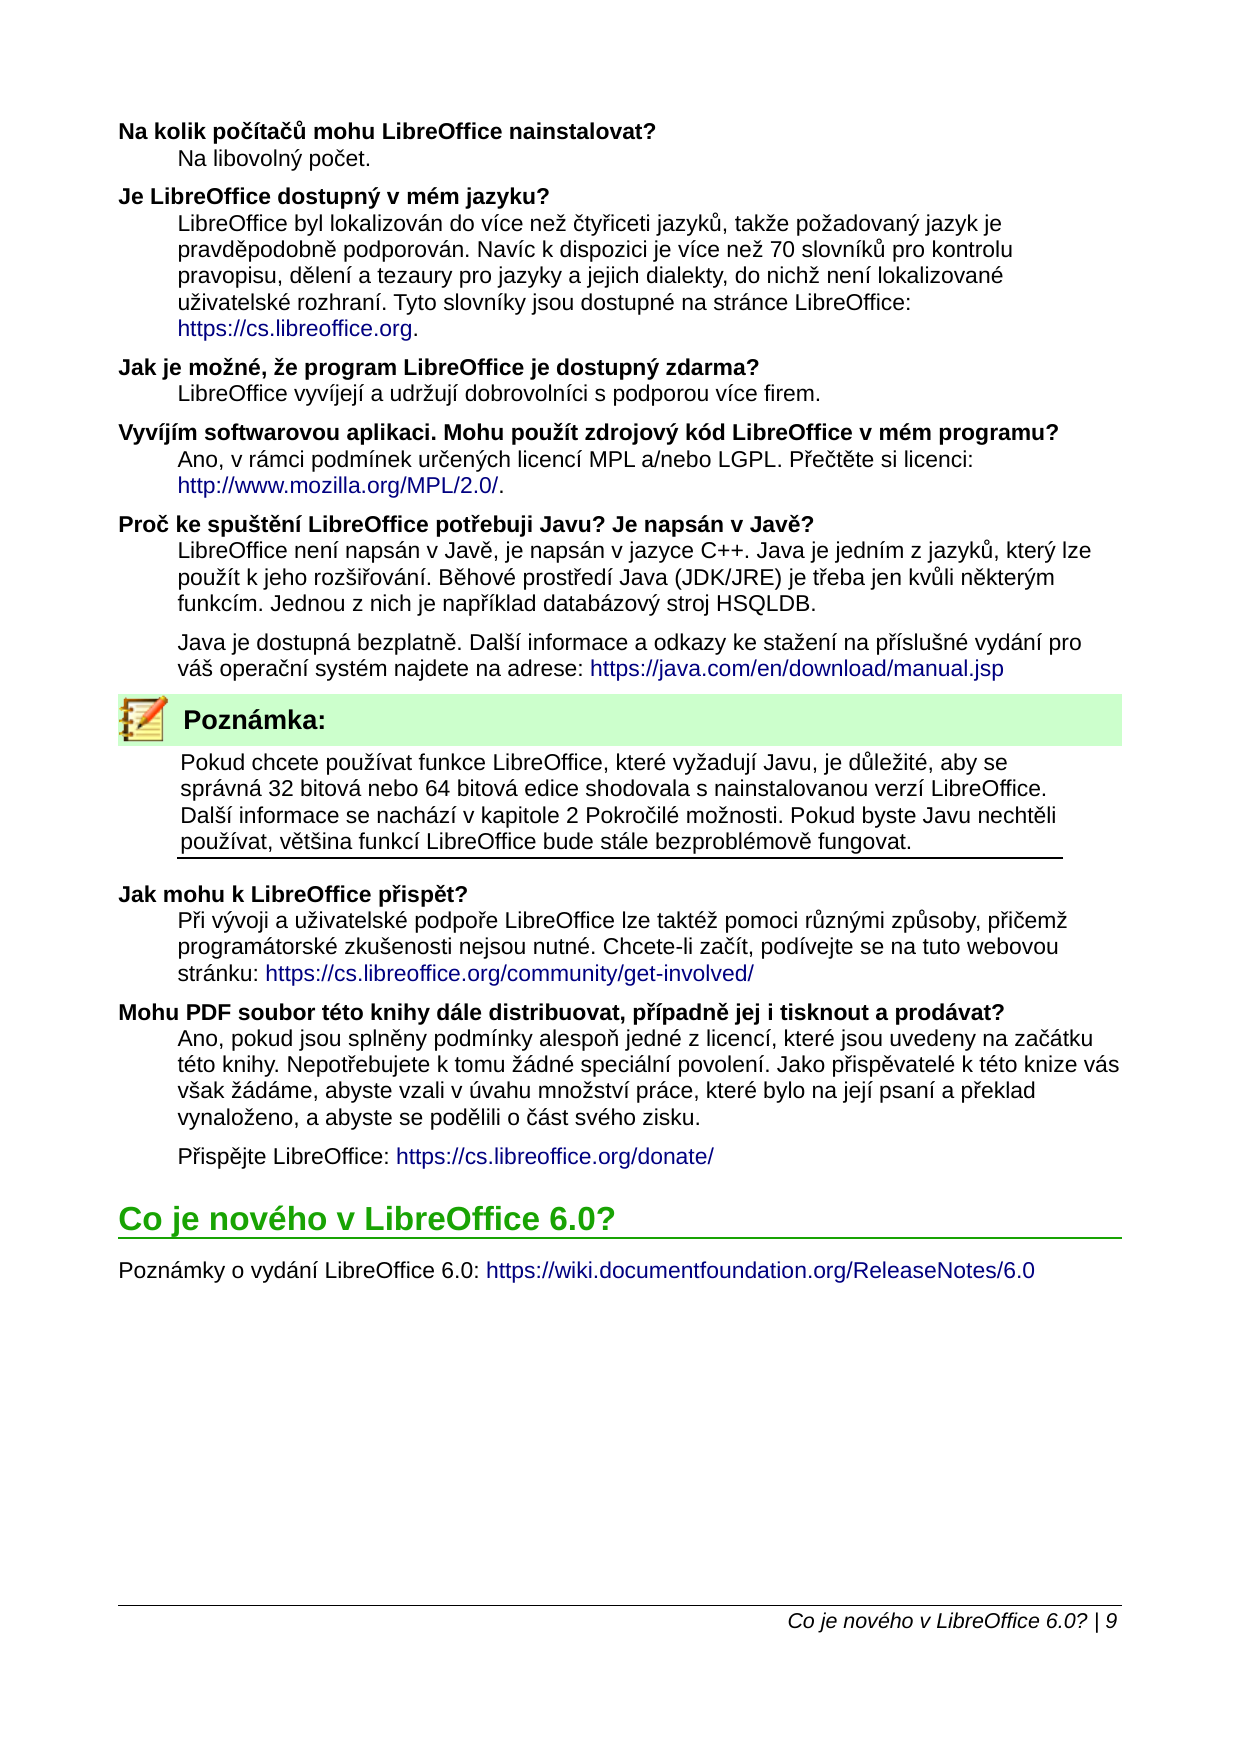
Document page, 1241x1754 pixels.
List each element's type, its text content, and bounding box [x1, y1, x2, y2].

text Je LibreOffice dostupný v mém jazyku? [118, 183, 1122, 210]
subtitle Co je nového v LibreOffice 6.0? [118, 1198, 1122, 1237]
text Při vývoji a uživatelské podpoře LibreOffice lze taktéž pomoci různými způsoby, přičemž programátorské zkušenosti nejsou nutné. Chcete-li začít, podívejte se na tuto webovou stránku: https://cs.libreoffice.org/community/get-involved/ [177, 907, 1122, 986]
text Mohu PDF soubor této knihy dále distribuovat, případně jej i tisknout a prodávat? [118, 998, 1122, 1025]
text Ano, v rámci podmínek určených licencí MPL a/nebo LGPL. Přečtěte si licenci: http://www.mozilla.org/MPL/2.0/. [177, 446, 1122, 498]
picture [119, 694, 170, 745]
text Přispějte LibreOffice: https://cs.libreoffice.org/donate/ [177, 1143, 1122, 1169]
text Vyvíjím softwarovou aplikaci. Mohu použít zdrojový kód LibreOffice v mém programu? [118, 419, 1122, 446]
text Poznámky o vydání LibreOffice 6.0: https://wiki.documentfoundation.org/ReleaseNotes/6.0 [118, 1257, 1122, 1283]
text LibreOffice vyvíjejí a udržují dobrovolníci s podporou více firem. [177, 380, 1122, 407]
text Na kolik počítačů mohu LibreOffice nainstalovat? [118, 118, 1122, 144]
text Jak mohu k LibreOffice přispět? [118, 881, 1122, 907]
text LibreOffice byl lokalizován do více než čtyřiceti jazyků, takže požadovaný jazyk je pravděpodobně podporován. Navíc k dispozici je více než 70 slovníků pro kontrolu pravopisu, dělení a tezaury pro jazyky a jejich dialekty, do nichž není lokalizované uživatelské rozhraní. Tyto slovníky jsou dostupné na stránce LibreOffice: https://cs.libreoffice.org. [177, 210, 1122, 341]
text Pokud chcete používat funkce LibreOffice, které vyžadují Javu, je důležité, aby se správná 32 bitová nebo 64 bitová edice shodovala s nainstalovanou verzí LibreOffice. Další informace se nachází v kapitole 2 Pokročilé možnosti. Pokud byste Javu nechtěli používat, většina funkcí LibreOffice bude stále bezproblémově fungovat. [177, 746, 1063, 857]
text Jak je možné, že program LibreOffice je dostupný zdarma? [118, 354, 1122, 380]
text Java je dostupná bezplatně. Další informace a odkazy ke stažení na příslušné vydání pro váš operační systém najdete na adrese: https://java.com/en/download/manual.jsp [177, 629, 1122, 681]
subtitle Poznámka: [118, 694, 1122, 746]
text LibreOffice není napsán v Javě, je napsán v jazyce C++. Java je jedním z jazyků, který lze použít k jeho rozšiřování. Běhové prostředí Java (JDK/JRE) je třeba jen kvůli některým funkcím. Jednou z nich je například databázový stroj HSQLDB. [177, 537, 1122, 616]
text Proč ke spuštění LibreOffice potřebuji Javu? Je napsán v Javě? [118, 511, 1122, 537]
text Ano, pokud jsou splněny podmínky alespoň jedné z licencí, které jsou uvedeny na začátku této knihy. Nepotřebujete k tomu žádné speciální povolení. Jako přispěvatelé k této knize vás však žádáme, abyste vzali v úvahu množství práce, které bylo na její psaní a překlad vynaloženo, a abyste se podělili o část svého zisku. [177, 1025, 1122, 1130]
text Na libovolný počet. [177, 144, 1122, 171]
